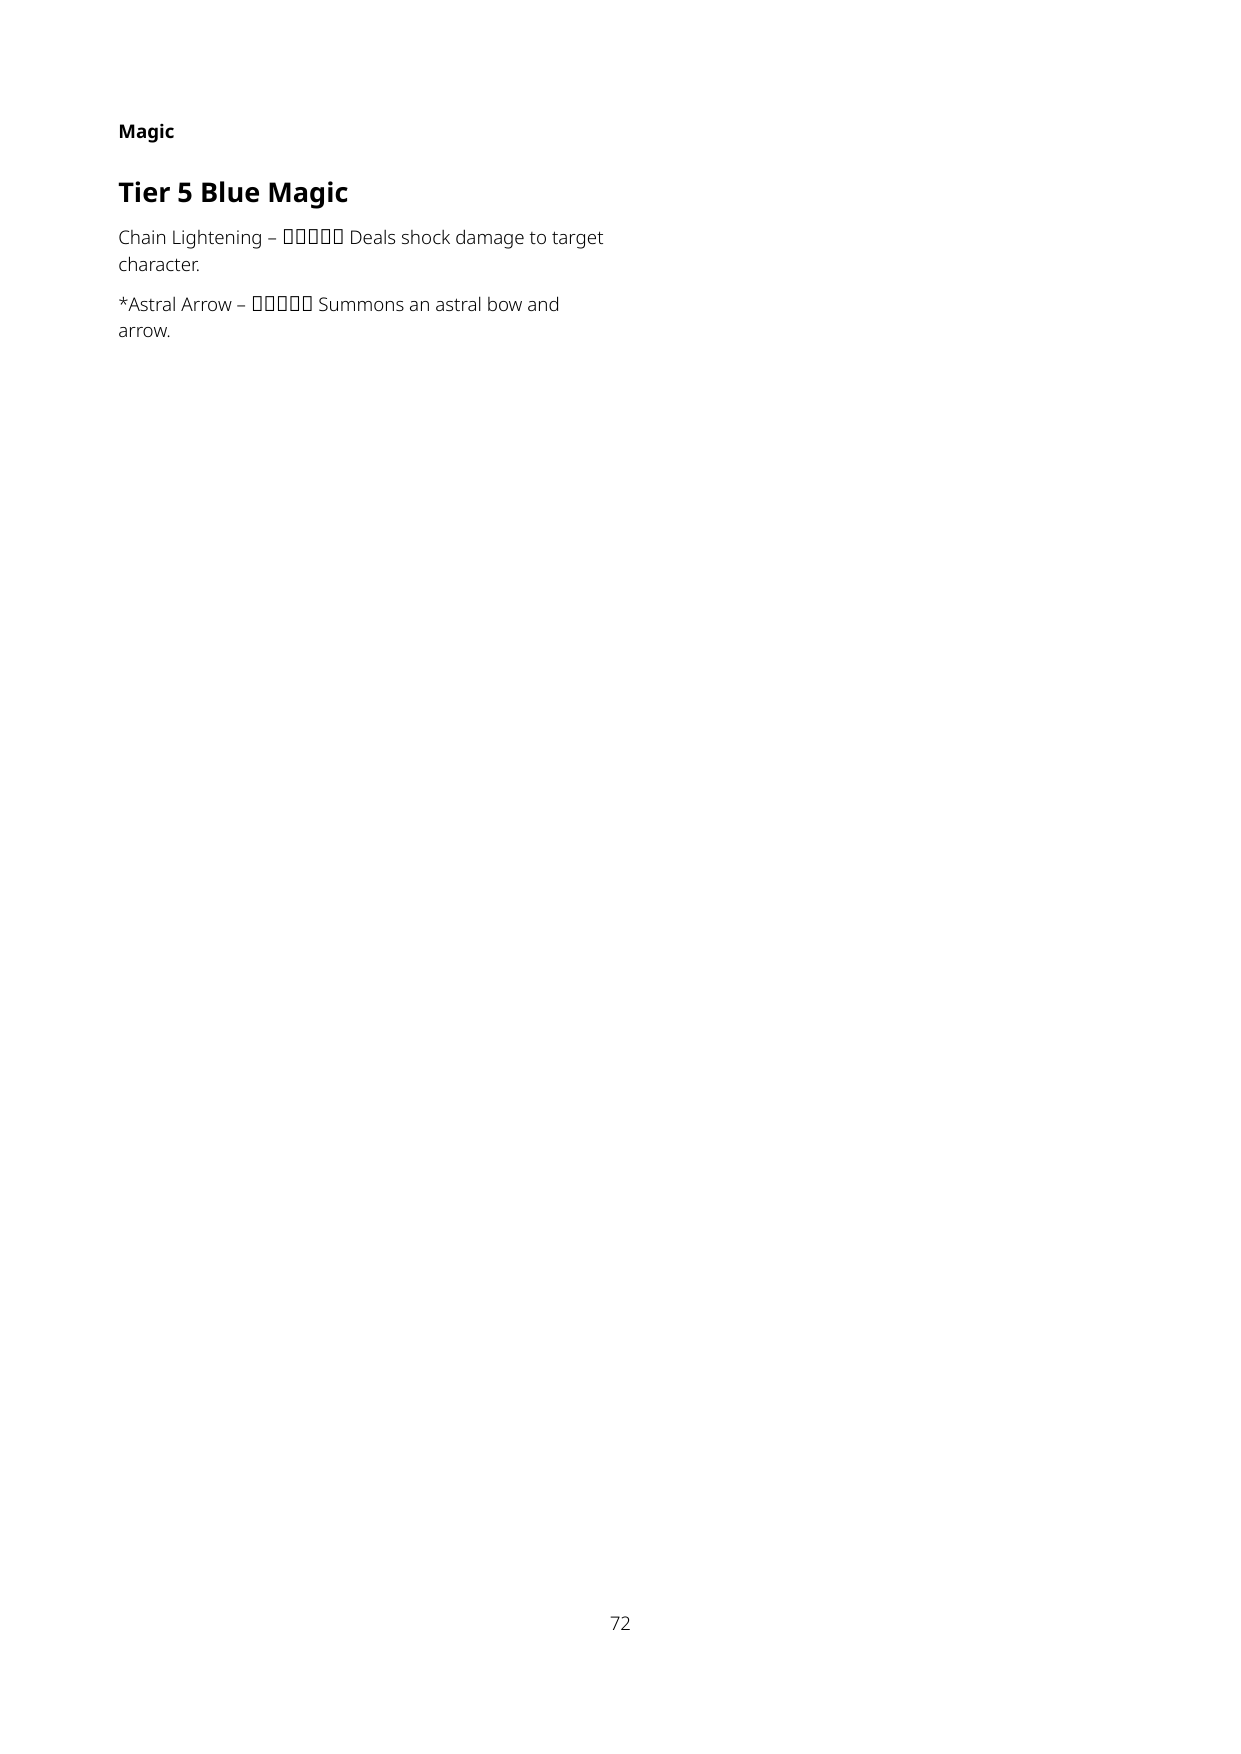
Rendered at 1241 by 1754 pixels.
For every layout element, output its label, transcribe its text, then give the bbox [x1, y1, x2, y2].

text Chain Lightening –  Deals shock damage to target character. [118, 222, 605, 276]
text *Astral Arrow –  Summons an astral bow and arrow. [118, 289, 605, 343]
text Tier 5 Blue Magic [118, 173, 605, 210]
